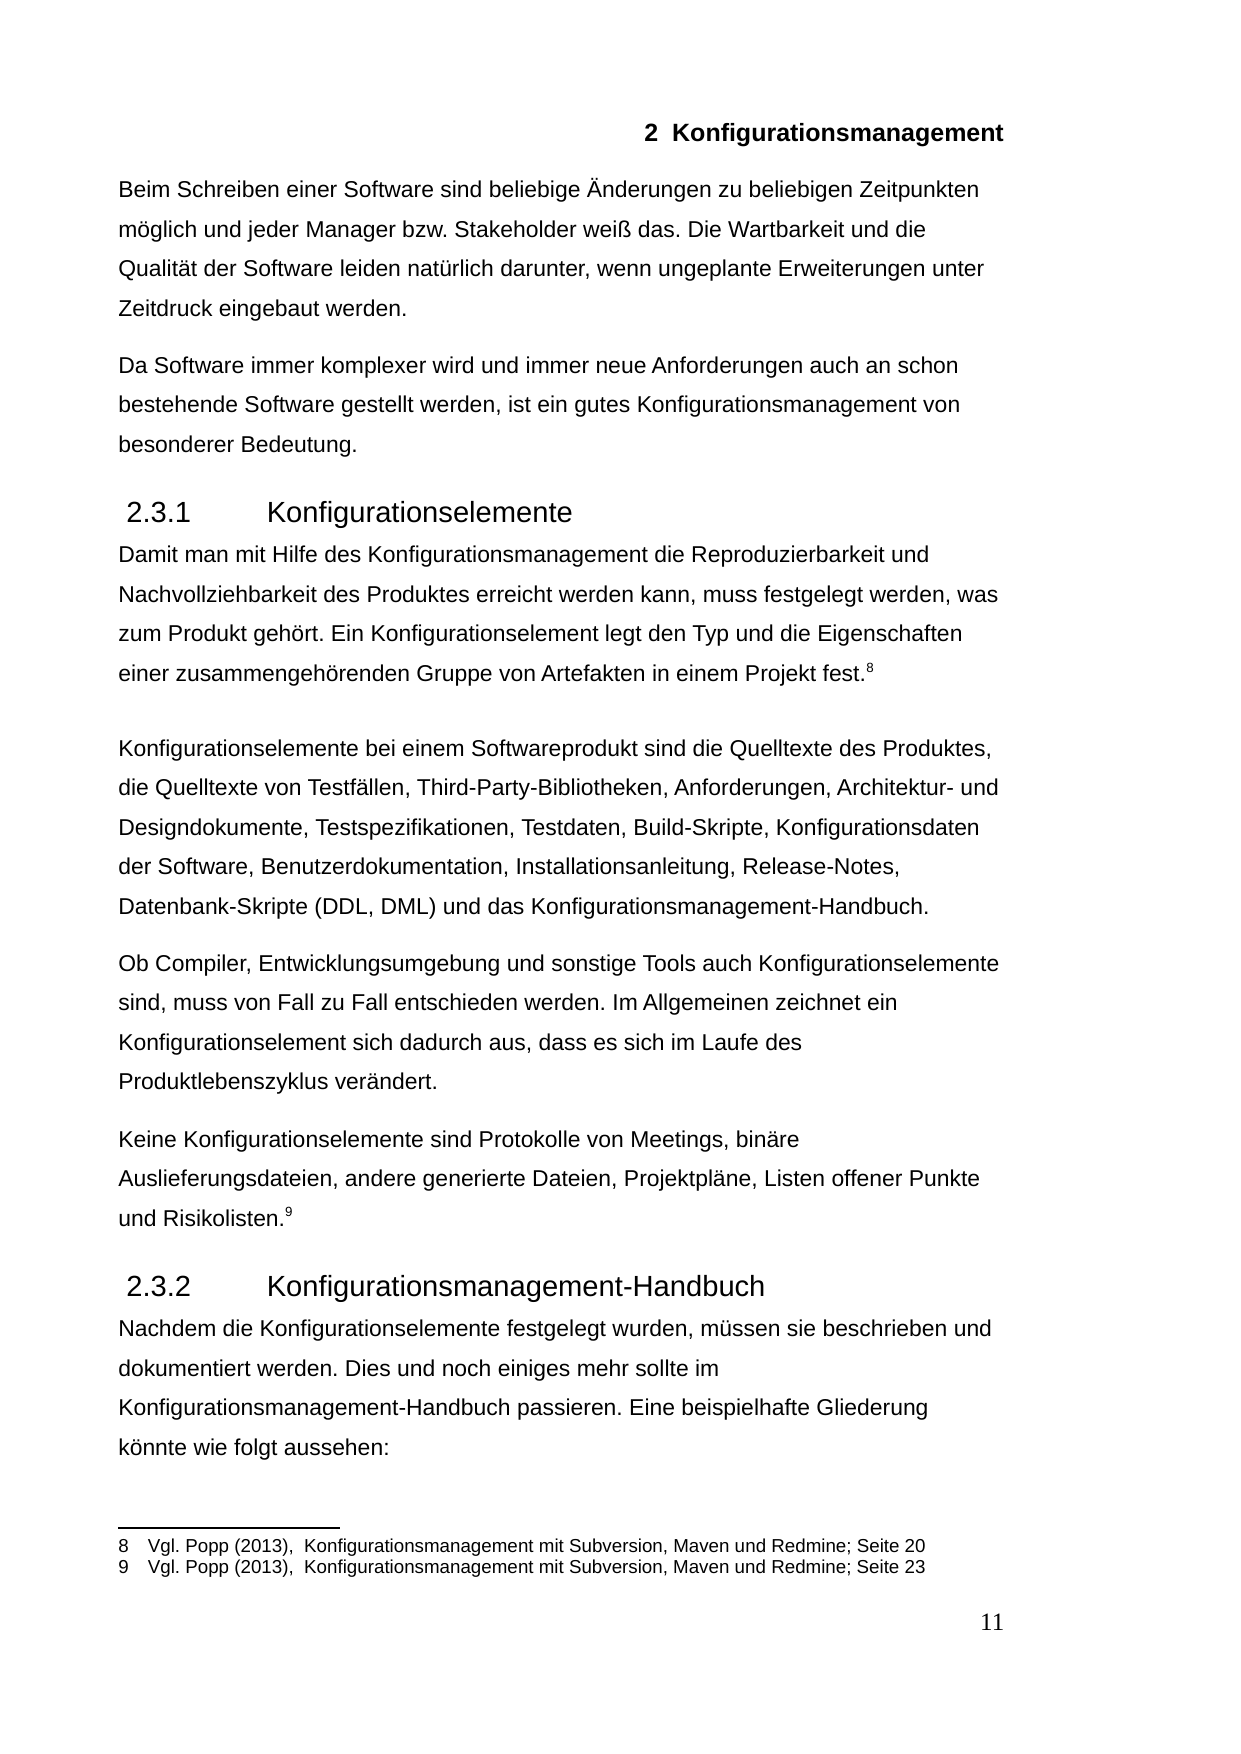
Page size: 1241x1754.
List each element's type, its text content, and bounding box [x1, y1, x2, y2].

text Beim Schreiben einer Software sind beliebige Änderungen zu beliebigen Zeitpunkten möglich und jeder Manager bzw. Stakeholder weiß das. Die Wartbarkeit und die Qualität der Software leiden natürlich darunter, wenn ungeplante Erweiterungen unter Zeitdruck eingebaut werden. [118, 176, 1004, 321]
text Keine Konfigurationselemente sind Protokolle von Meetings, binäre Auslieferungsdateien, andere generierte Dateien, Projektpläne, Listen offener Punkte und Risikolisten. [118, 1126, 1004, 1231]
text Nachdem die Konfigurationselemente festgelegt wurden, müssen sie beschrieben und dokumentiert werden. Dies und noch einiges mehr sollte im Konfigurationsmanagement-Handbuch passieren. Eine beispielhafte Gliederung könnte wie folgt aussehen: [118, 1315, 1004, 1460]
text Damit man mit Hilfe des Konfigurationsmanagement die Reproduzierbarkeit und Nachvollziehbarkeit des Produktes erreicht werden kann, muss festgelegt werden, was zum Produkt gehört. Ein Konfigurationselement legt den Typ und die Eigenschaften einer zusammengehörenden Gruppe von Artefakten in einem Projekt fest. [118, 541, 1004, 686]
text Konfigurationselemente bei einem Softwareprodukt sind die Quelltexte des Produktes, die Quelltexte von Testfällen, Third-Party-Bibliotheken, Anforderungen, Architektur- und Designdokumente, Testspezifikationen, Testdaten, Build-Skripte, Konfigurationsdaten der Software, Benutzerdokumentation, Installationsanleitung, Release-Notes, Datenbank-Skripte (DDL, DML) und das Konfigurationsmanagement-Handbuch. [118, 735, 1004, 919]
text Ob Compiler, Entwicklungsumgebung und sonstige Tools auch Konfigurationselemente sind, muss von Fall zu Fall entschieden werden. Im Allgemeinen zeichnet ein Konfigurationselement sich dadurch aus, dass es sich im Laufe des Produktlebenszyklus verändert. [118, 950, 1004, 1095]
text Da Software immer komplexer wird und immer neue Anforderungen auch an schon bestehende Software gestellt werden, ist ein gutes Konfigurationsmanagement von besonderer Bedeutung. [118, 352, 1004, 457]
text Vgl. Popp (2013), Konfigurationsmanagement mit Subversion, Maven und Redmine; Seite 23 [118, 1556, 1004, 1578]
text Vgl. Popp (2013), Konfigurationsmanagement mit Subversion, Maven und Redmine; Seite 20 [118, 1534, 1004, 1556]
subtitle Konfigurationsmanagement-Handbuch [118, 1269, 1004, 1302]
subtitle Konfigurationselemente [118, 495, 1004, 529]
